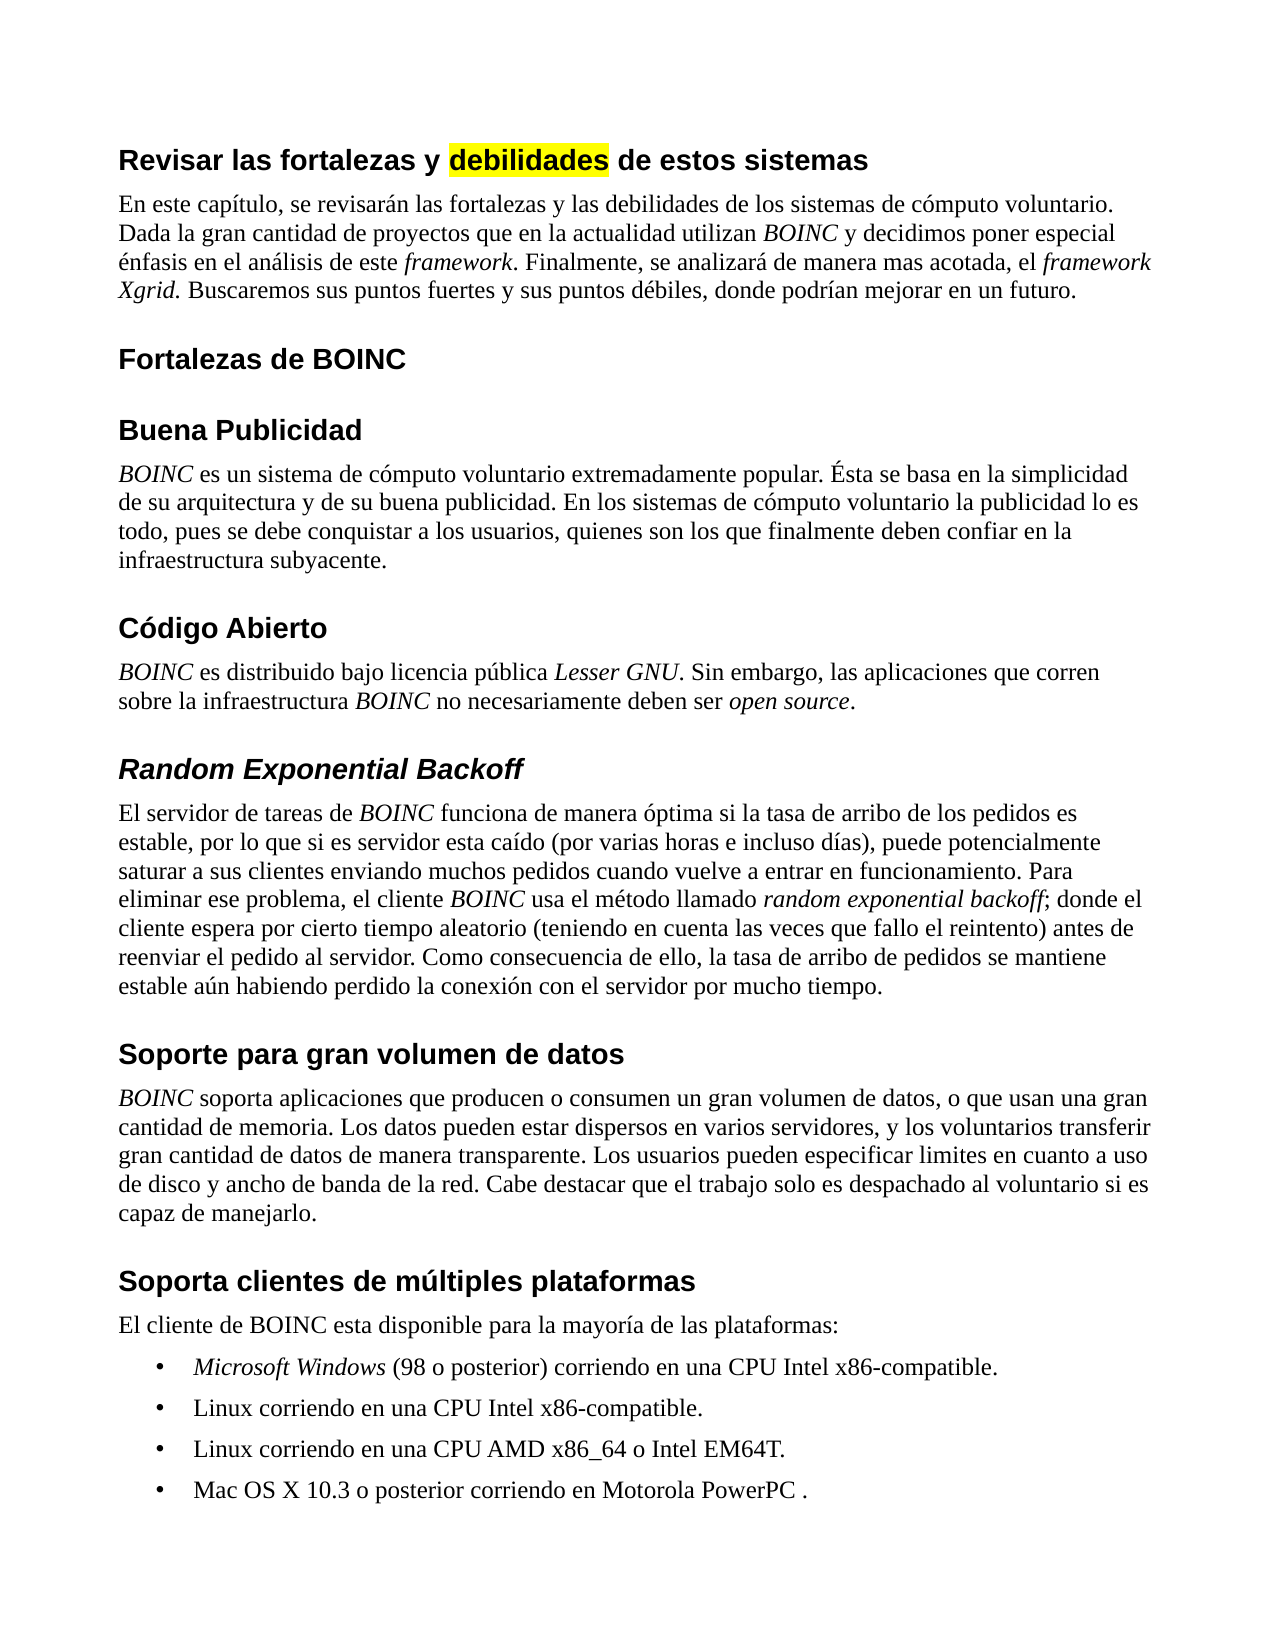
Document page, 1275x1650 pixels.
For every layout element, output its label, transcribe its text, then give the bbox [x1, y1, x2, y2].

text BOINC es un sistema de cómputo voluntario extremadamente popular. Ésta se basa en la simplicidad de su arquitectura y de su buena publicidad. En los sistemas de cómputo voluntario la publicidad lo es todo, pues se debe conquistar a los usuarios, quienes son los que finalmente deben confiar en la infraestructura subyacente. [118, 459, 1157, 574]
text BOINC es distribuido bajo licencia pública Lesser GNU. Sin embargo, las aplicaciones que corren sobre la infraestructura BOINC no necesariamente deben ser open source. [118, 657, 1157, 715]
subtitle Soporte para gran volumen de datos [118, 1037, 1157, 1071]
subtitle Código Abierto [118, 611, 1157, 645]
list Linux corriendo en una CPU Intel x86-compatible. [156, 1393, 1157, 1422]
text BOINC soporta aplicaciones que producen o consumen un gran volumen de datos, o que usan una gran cantidad de memoria. Los datos pueden estar dispersos en varios servidores, y los voluntarios transferir gran cantidad de datos de manera transparente. Los usuarios pueden especificar limites en cuanto a uso de disco y ancho de banda de la red. Cabe destacar que el trabajo solo es despachado al voluntario si es capaz de manejarlo. [118, 1083, 1157, 1227]
subtitle Random Exponential Backoff [118, 752, 1157, 786]
text El servidor de tareas de BOINC funciona de manera óptima si la tasa de arribo de los pedidos es estable, por lo que si es servidor esta caído (por varias horas e incluso días), puede potencialmente saturar a sus clientes enviando muchos pedidos cuando vuelve a entrar en funcionamiento. Para eliminar ese problema, el cliente BOINC usa el método llamado random exponential backoff; donde el cliente espera por cierto tiempo aleatorio (teniendo en cuenta las veces que fallo el reintento) antes de reenviar el pedido al servidor. Como consecuencia de ello, la tasa de arribo de pedidos se mantiene estable aún habiendo perdido la conexión con el servidor por mucho tiempo. [118, 798, 1157, 999]
list Linux corriendo en una CPU AMD x86_64 o Intel EM64T. [156, 1434, 1157, 1463]
text En este capítulo, se revisarán las fortalezas y las debilidades de los sistemas de cómputo voluntario. Dada la gran cantidad de proyectos que en la actualidad utilizan BOINC y decidimos poner especial énfasis en el análisis de este framework. Finalmente, se analizará de manera mas acotada, el framework Xgrid. Buscaremos sus puntos fuertes y sus puntos débiles, donde podrían mejorar en un futuro. [118, 189, 1157, 304]
subtitle Fortalezas de BOINC [118, 342, 1157, 375]
list Microsoft Windows (98 o posterior) corriendo en una CPU Intel x86-compatible. [156, 1352, 1157, 1380]
subtitle Soporta clientes de múltiples plataformas [118, 1264, 1157, 1298]
text El cliente de BOINC esta disponible para la mayoría de las plataformas: [118, 1310, 1157, 1339]
subtitle Buena Publicidad [118, 413, 1157, 446]
list Mac OS X 10.3 o posterior corriendo en Motorola PowerPC . [156, 1475, 1157, 1504]
subtitle Revisar las fortalezas y debilidades de estos sistemas [118, 143, 1157, 177]
